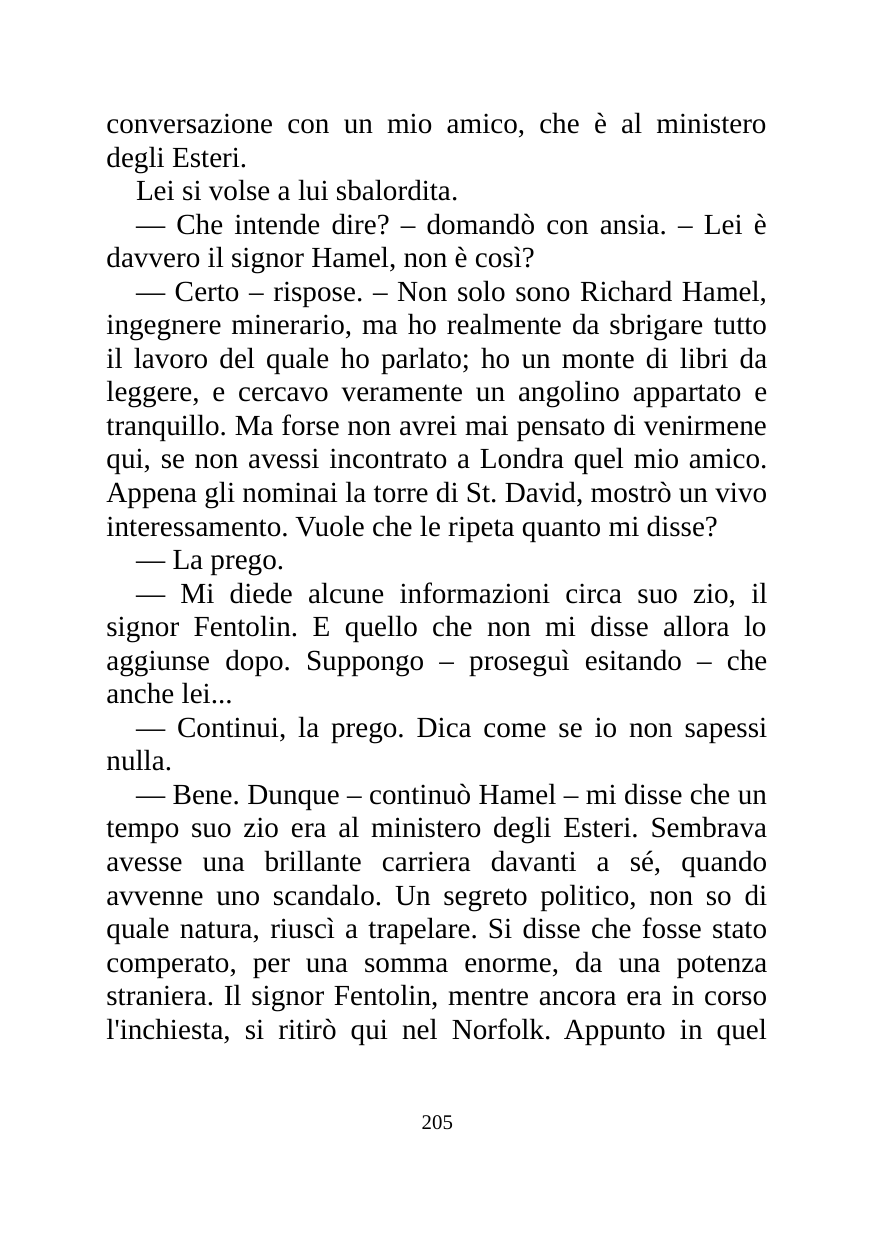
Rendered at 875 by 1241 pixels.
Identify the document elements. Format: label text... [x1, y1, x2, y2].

text — Mi diede alcune informazioni circa suo zio, il signor Fentolin. E quello che non mi disse allora lo aggiunse dopo. Suppongo – proseguì esitando – che anche lei... [106, 576, 768, 710]
text Lei si volse a lui sbalordita. [106, 173, 768, 207]
text — Certo – rispose. – Non solo sono Richard Hamel, ingegnere minerario, ma ho realmente da sbrigare tutto il lavoro del quale ho parlato; ho un monte di libri da leggere, e cercavo veramente un angolino appartato e tranquillo. Ma forse non avrei mai pensato di venirmene qui, se non avessi incontrato a Londra quel mio amico. Appena gli nominai la torre di St. David, mostrò un vivo interessamento. Vuole che le ripeta quanto mi disse? [106, 274, 768, 542]
text conversazione con un mio amico, che è al ministero degli Esteri. [106, 106, 768, 173]
text — Continui, la prego. Dica come se io non sapessi nulla. [106, 710, 768, 777]
text — Che intende dire? – domandò con ansia. – Lei è davvero il signor Hamel, non è così? [106, 207, 768, 274]
text — Bene. Dunque – continuò Hamel – mi disse che un tempo suo zio era al ministero degli Esteri. Sembrava avesse una brillante carriera davanti a sé, quando avvenne uno scandalo. Un segreto politico, non so di quale natura, riuscì a trapelare. Si disse che fosse stato comperato, per una somma enorme, da una potenza straniera. Il signor Fentolin, mentre ancora era in corso l'inchiesta, si ritirò qui nel Norfolk. Appunto in quel [106, 777, 768, 1045]
text — La prego. [106, 542, 768, 576]
